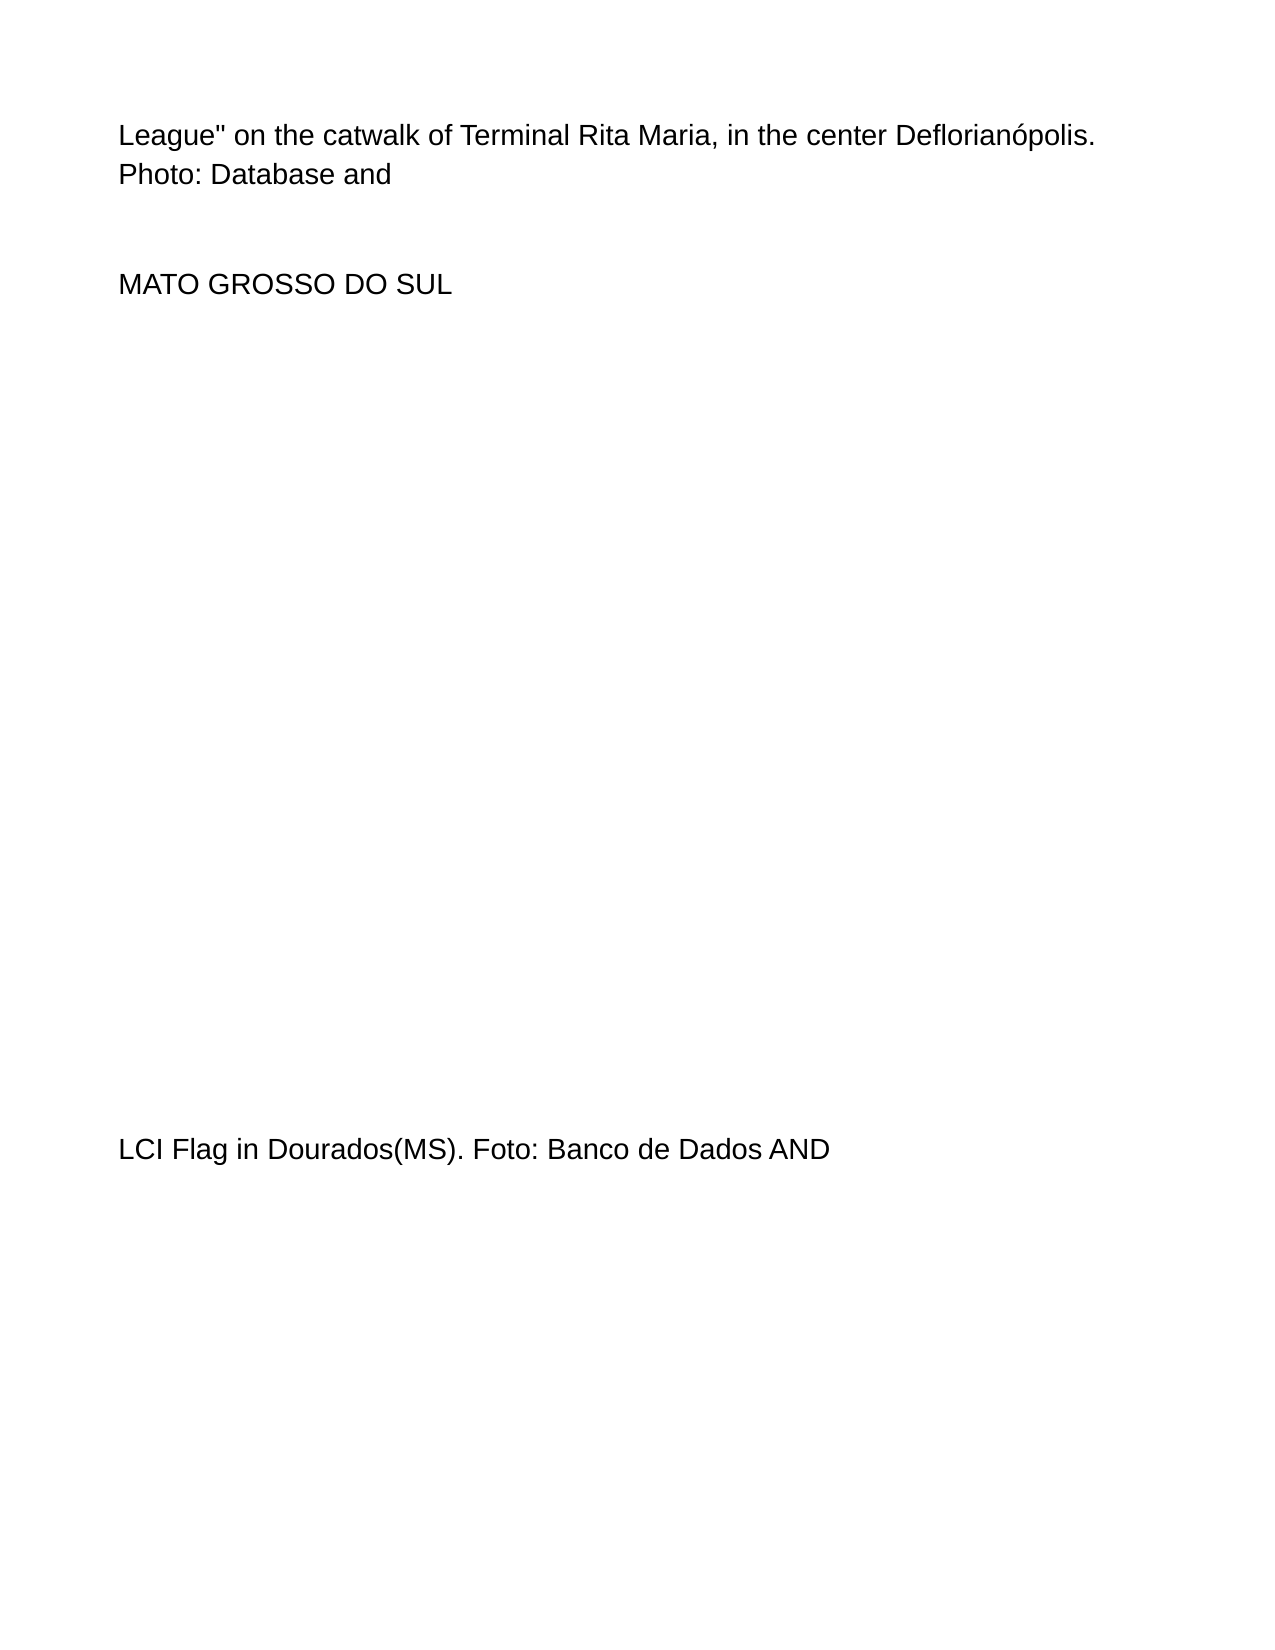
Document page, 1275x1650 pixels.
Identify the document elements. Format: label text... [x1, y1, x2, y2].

text LCI Flag in Dourados(MS). Foto: Banco de Dados AND [118, 320, 1157, 1165]
text MATO GROSSO DO SUL [118, 267, 1157, 301]
text League" on the catwalk of Terminal Rita Maria, in the center Deflorianópolis. Photo: Database and [118, 118, 1157, 190]
